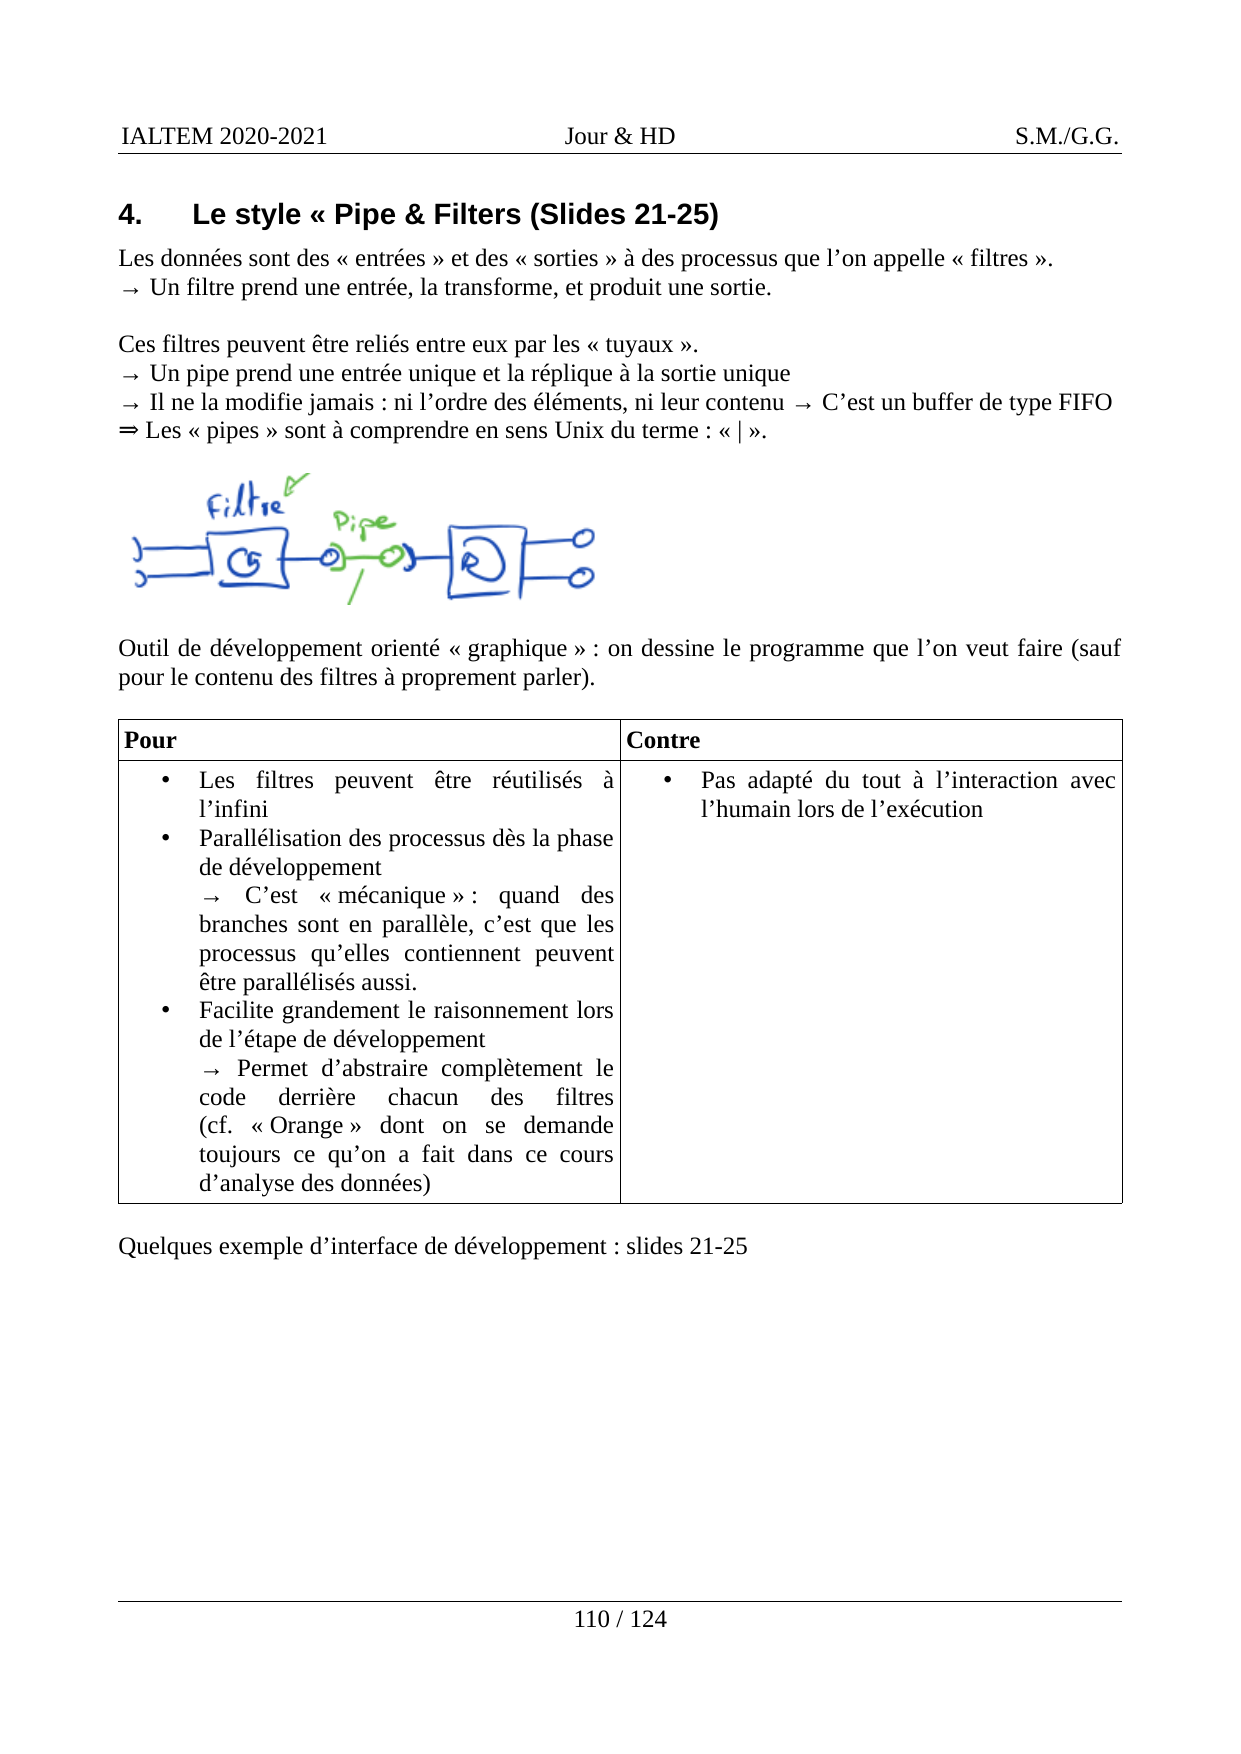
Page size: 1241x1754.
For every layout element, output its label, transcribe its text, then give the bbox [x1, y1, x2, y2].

text Ces filtres peuvent être reliés entre eux par les « tuyaux ». [118, 329, 1122, 358]
text → Il ne la modifie jamais : ni l’ordre des éléments, ni leur contenu → C’est un buffer de type FIFO [118, 387, 1122, 416]
text Quelques exemple d’interface de développement : slides 21-25 [118, 1231, 1122, 1260]
table_cell Les filtres peuvent être réutilisés à l’infini Parallélisation des processus dès la phase de développement → C’est « mécanique » : quand des branches sont en parallèle, c’est que les processus qu’elles contiennent peuvent être parallélisés aussi. Facilite grandement le raisonnement lors de l’étape de développement → Permet d’abstraire complètement le code derrière chacun des filtres (cf. « Orange » dont on se demande toujours ce qu’on a fait dans ce cours d’analyse des données) [119, 761, 620, 1202]
picture [118, 473, 598, 605]
table_header Contre [621, 720, 1122, 760]
text → Un filtre prend une entrée, la transforme, et produit une sortie. [118, 272, 1122, 301]
table_header Pour [119, 720, 620, 760]
subtitle Le style « Pipe & Filters (Slides 21-25) [118, 197, 1122, 231]
text Les données sont des « entrées » et des « sorties » à des processus que l’on appelle « filtres ». [118, 243, 1122, 272]
text ⇒ Les « pipes » sont à comprendre en sens Unix du terme : « | ». [118, 416, 1122, 444]
text Outil de développement orienté « graphique » : on dessine le programme que l’on veut faire (sauf pour le contenu des filtres à proprement parler). [118, 633, 1122, 691]
table_cell Pas adapté du tout à l’interaction avec l’humain lors de l’exécution [621, 761, 1122, 1202]
text → Un pipe prend une entrée unique et la réplique à la sortie unique [118, 358, 1122, 387]
